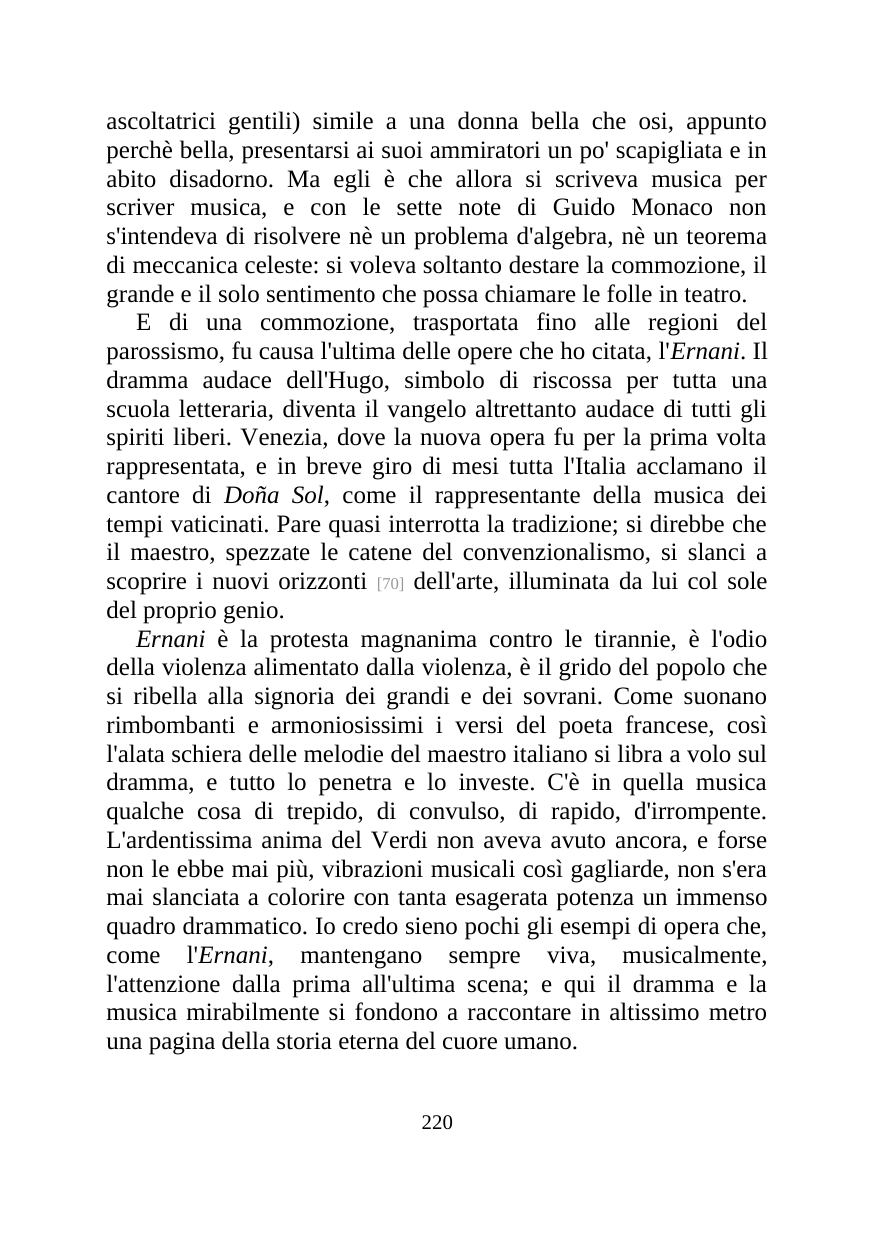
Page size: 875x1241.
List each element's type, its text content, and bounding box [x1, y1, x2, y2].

text Ernani è la protesta magnanima contro le tirannie, è l'odio della violenza alimentato dalla violenza, è il grido del popolo che si ribella alla signoria dei grandi e dei sovrani. Come suonano rimbombanti e armoniosissimi i versi del poeta francese, così l'alata schiera delle melodie del maestro italiano si libra a volo sul dramma, e tutto lo penetra e lo investe. C'è in quella musica qualche cosa di trepido, di convulso, di rapido, d'irrompente. L'ardentissima anima del Verdi non aveva avuto ancora, e forse non le ebbe mai più, vibrazioni musicali così gagliarde, non s'era mai slanciata a colorire con tanta esagerata potenza un immenso quadro drammatico. Io credo sieno pochi gli esempi di opera che, come l'Ernani, mantengano sempre viva, musicalmente, l'attenzione dalla prima all'ultima scena; e qui il dramma e la musica mirabilmente si fondono a raccontare in altissimo metro una pagina della storia eterna del cuore umano. [106, 624, 768, 1055]
text ascoltatrici gentili) simile a una donna bella che osi, appunto perchè bella, presentarsi ai suoi ammiratori un po' scapigliata e in abito disadorno. Ma egli è che allora si scriveva musica per scriver musica, e con le sette note di Guido Monaco non s'intendeva di risolvere nè un problema d'algebra, nè un teorema di meccanica celeste: si voleva soltanto destare la commozione, il grande e il solo sentimento che possa chiamare le folle in teatro. [106, 106, 768, 307]
text E di una commozione, trasportata fino alle regioni del parossismo, fu causa l'ultima delle opere che ho citata, l'Ernani. Il dramma audace dell'Hugo, simbolo di riscossa per tutta una scuola letteraria, diventa il vangelo altrettanto audace di tutti gli spiriti liberi. Venezia, dove la nuova opera fu per la prima volta rappresentata, e in breve giro di mesi tutta l'Italia acclamano il cantore di Doña Sol, come il rappresentante della musica dei tempi vaticinati. Pare quasi interrotta la tradizione; si direbbe che il maestro, spezzate le catene del convenzionalismo, si slanci a scoprire i nuovi orizzonti [70] dell'arte, illuminata da lui col sole del proprio genio. [106, 307, 768, 624]
